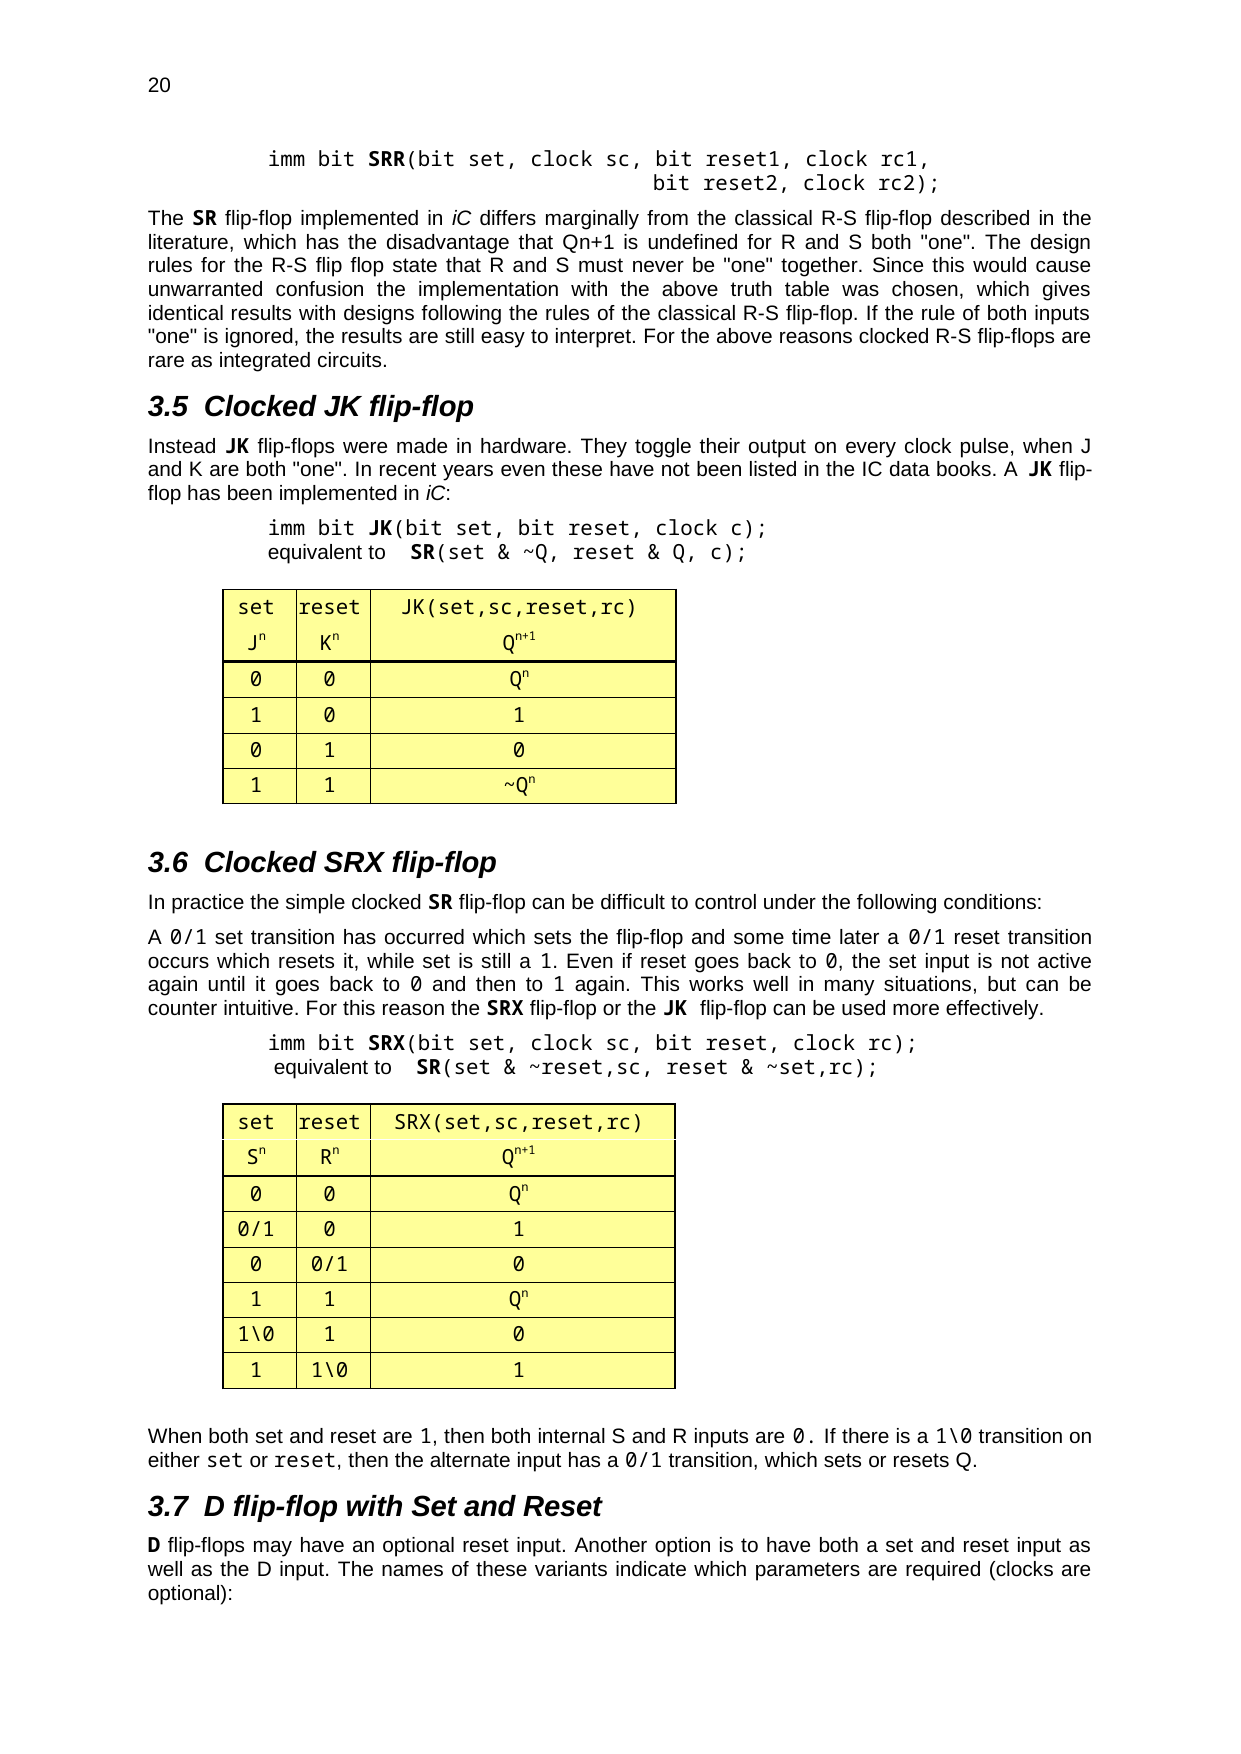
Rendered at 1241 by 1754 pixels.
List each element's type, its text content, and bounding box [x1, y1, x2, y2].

text When both set and reset are 1, then both internal S and R inputs are 0. If there is a 1\0 transition on either set or reset, then the alternate input has a 0/1 transition, which sets or resets Q. [148, 1425, 1092, 1472]
text In practice the simple clocked SR flip-flop can be difficult to control under the following conditions: [148, 890, 1092, 914]
table_cell 1 [297, 769, 370, 803]
table_header set [224, 1105, 296, 1139]
table_cell Rn [297, 1140, 370, 1175]
text imm bit JK(bit set, bit reset, clock c); equivalent to SR(set & ~Q, reset & Q, c); [268, 517, 1092, 564]
text imm bit SRR(bit set, clock sc, bit reset1, clock rc1, bit reset2, clock rc2); [268, 148, 1092, 195]
table_cell Qn [371, 1177, 674, 1211]
subtitle Clocked JK flip-flop [148, 390, 1092, 422]
table_cell 0 [297, 698, 370, 733]
table_cell 0 [371, 1318, 674, 1352]
table_header JK(set,sc,reset,rc) [371, 590, 675, 625]
table_cell Qn+1 [371, 1140, 674, 1175]
subtitle D flip-flop with Set and Reset [148, 1490, 1092, 1522]
table_cell 0/1 [224, 1212, 296, 1247]
table_cell 0 [297, 1177, 370, 1211]
table_cell 1\0 [297, 1353, 370, 1388]
text imm bit SRX(bit set, clock sc, bit reset, clock rc); equivalent to SR(set & ~reset,sc, reset & ~set,rc); [268, 1032, 1092, 1079]
text D flip-flops may have an optional reset input. Another option is to have both a set and reset input as well as the D input. The names of these variants indicate which parameters are required (clocks are optional): [148, 1534, 1092, 1605]
table_cell Qn [371, 1283, 674, 1317]
table_cell 0 [224, 734, 296, 768]
table_cell Kn [297, 625, 370, 660]
table_cell 1 [297, 1283, 370, 1317]
table_cell 0/1 [297, 1248, 370, 1282]
table_cell 1 [224, 769, 296, 803]
table_cell 0 [224, 1177, 296, 1211]
text A 0/1 set transition has occurred which sets the flip-flop and some time later a 0/1 reset transition occurs which resets it, while set is still a 1. Even if reset goes back to 0, the set input is not active again until it goes back to 0 and then to 1 again. This works well in many situations, but can be counter intuitive. For this reason the SRX flip-flop or the JK flip-flop can be used more effectively. [148, 926, 1092, 1020]
table_cell 1 [371, 698, 675, 733]
table_cell 0 [297, 1212, 370, 1247]
table_header SRX(set,sc,reset,rc) [371, 1105, 674, 1139]
subtitle Clocked SRX flip-flop [148, 846, 1092, 878]
table_cell Sn [224, 1140, 296, 1175]
table_cell ~Qn [371, 769, 675, 803]
table_cell 1 [224, 1353, 296, 1388]
table_cell 0 [224, 663, 296, 697]
table_cell 0 [297, 663, 370, 697]
table_cell 1 [224, 1283, 296, 1317]
table_cell Qn [371, 663, 675, 697]
table_cell 1 [224, 698, 296, 733]
table_cell 0 [224, 1248, 296, 1282]
table_header reset [297, 1105, 370, 1139]
table_cell 1 [297, 734, 370, 768]
text The SR flip-flop implemented in iC differs marginally from the classical R-S flip-flop described in the literature, which has the disadvantage that Qn+1 is undefined for R and S both "one". The design rules for the R-S flip flop state that R and S must never be "one" together. Since this would cause unwarranted confusion the implementation with the above truth table was chosen, which gives identical results with designs following the rules of the classical R-S flip-flop. If the rule of both inputs "one" is ignored, the results are still easy to interpret. For the above reasons clocked R-S flip-flops are rare as integrated circuits. [148, 207, 1092, 372]
table_header reset [297, 590, 370, 625]
table_cell 1\0 [224, 1318, 296, 1352]
text Instead JK flip-flops were made in hardware. They toggle their output on every clock pulse, when J and K are both "one". In recent years even these have not been listed in the IC data books. A JK flip-flop has been implemented in iC: [148, 434, 1092, 505]
table_header set [224, 590, 296, 625]
table_cell 1 [371, 1353, 674, 1388]
table_cell Jn [224, 625, 296, 660]
table_cell 1 [371, 1212, 674, 1247]
table_cell Qn+1 [371, 625, 675, 660]
table_cell 0 [371, 1248, 674, 1282]
table_cell 1 [297, 1318, 370, 1352]
table_cell 0 [371, 734, 675, 768]
